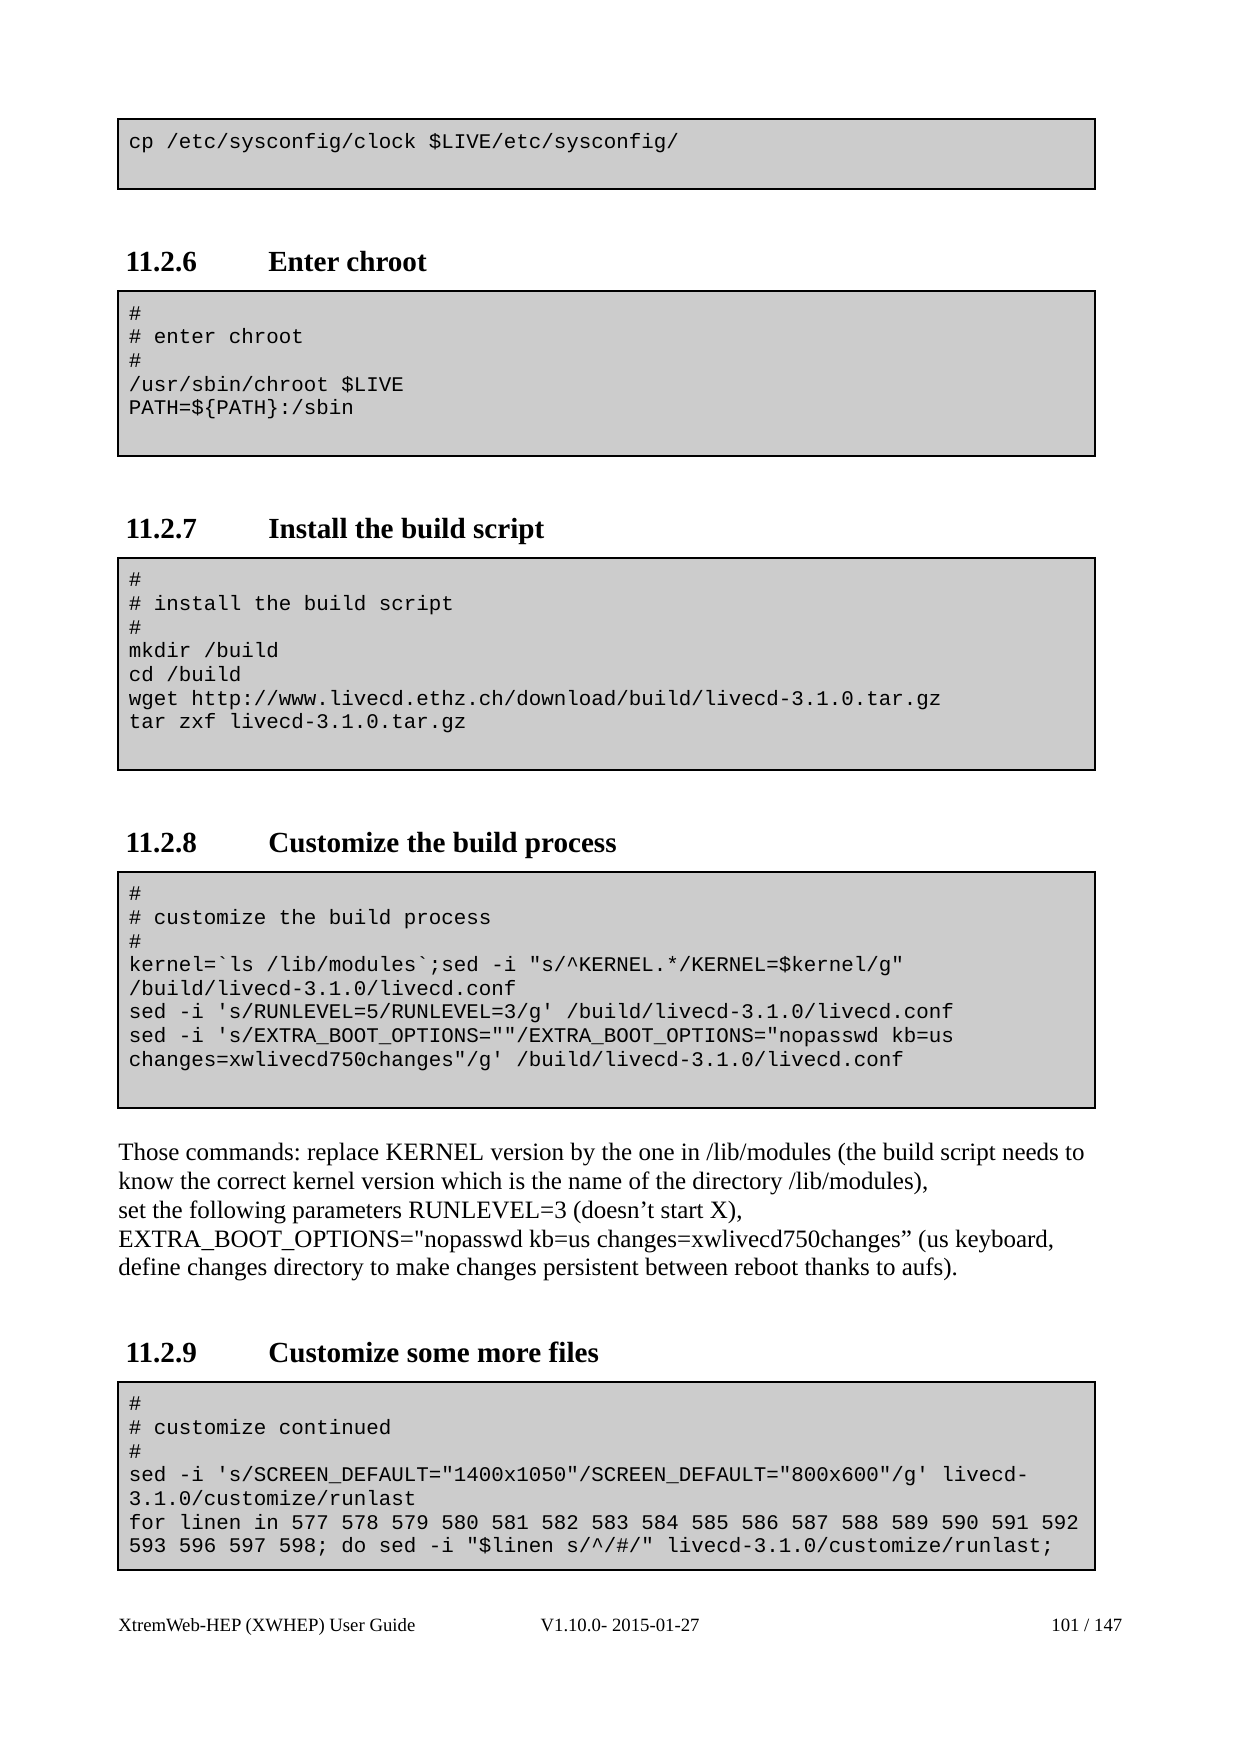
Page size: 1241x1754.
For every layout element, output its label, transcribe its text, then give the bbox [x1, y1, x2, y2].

table_header # # install the build script # mkdir /build cd /build wget http://www.livecd.ethz.ch/download/build/livecd-3.1.0.tar.gz tar zxf livecd-3.1.0.tar.gz [119, 559, 1094, 769]
subtitle Enter chroot [118, 244, 1122, 278]
table_header # # enter chroot # /usr/sbin/chroot $LIVE PATH=${PATH}:/sbin [119, 292, 1094, 455]
text set the following parameters RUNLEVEL=3 (doesn’t start X), EXTRA_BOOT_OPTIONS="nopasswd kb=us changes=xwlivecd750changes” (us keyboard, define changes directory to make changes persistent between reboot thanks to aufs). [118, 1195, 1122, 1281]
table_header # # customize continued # sed -i 's/SCREEN_DEFAULT="1400x1050"/SCREEN_DEFAULT="800x600"/g' livecd-3.1.0/customize/runlast for linen in 577 578 579 580 581 582 583 584 585 586 587 588 589 590 591 592 593 596 597 598; do sed -i "$linen s/^/#/" livecd-3.1.0/customize/runlast; [119, 1383, 1094, 1569]
subtitle Customize the build process [118, 825, 1122, 858]
table_header cp /etc/sysconfig/clock $LIVE/etc/sysconfig/ [119, 120, 1094, 188]
table_header # # customize the build process # kernel=`ls /lib/modules`;sed -i "s/^KERNEL.*/KERNEL=$kernel/g" /build/livecd-3.1.0/livecd.conf sed -i 's/RUNLEVEL=5/RUNLEVEL=3/g' /build/livecd-3.1.0/livecd.conf sed -i 's/EXTRA_BOOT_OPTIONS=""/EXTRA_BOOT_OPTIONS="nopasswd kb=us changes=xwlivecd750changes"/g' /build/livecd-3.1.0/livecd.conf [119, 873, 1094, 1107]
text Those commands: replace KERNEL version by the one in /lib/modules (the build script needs to know the correct kernel version which is the name of the directory /lib/modules), [118, 1137, 1122, 1195]
subtitle Customize some more files [118, 1335, 1122, 1368]
subtitle Install the build script [118, 511, 1122, 544]
